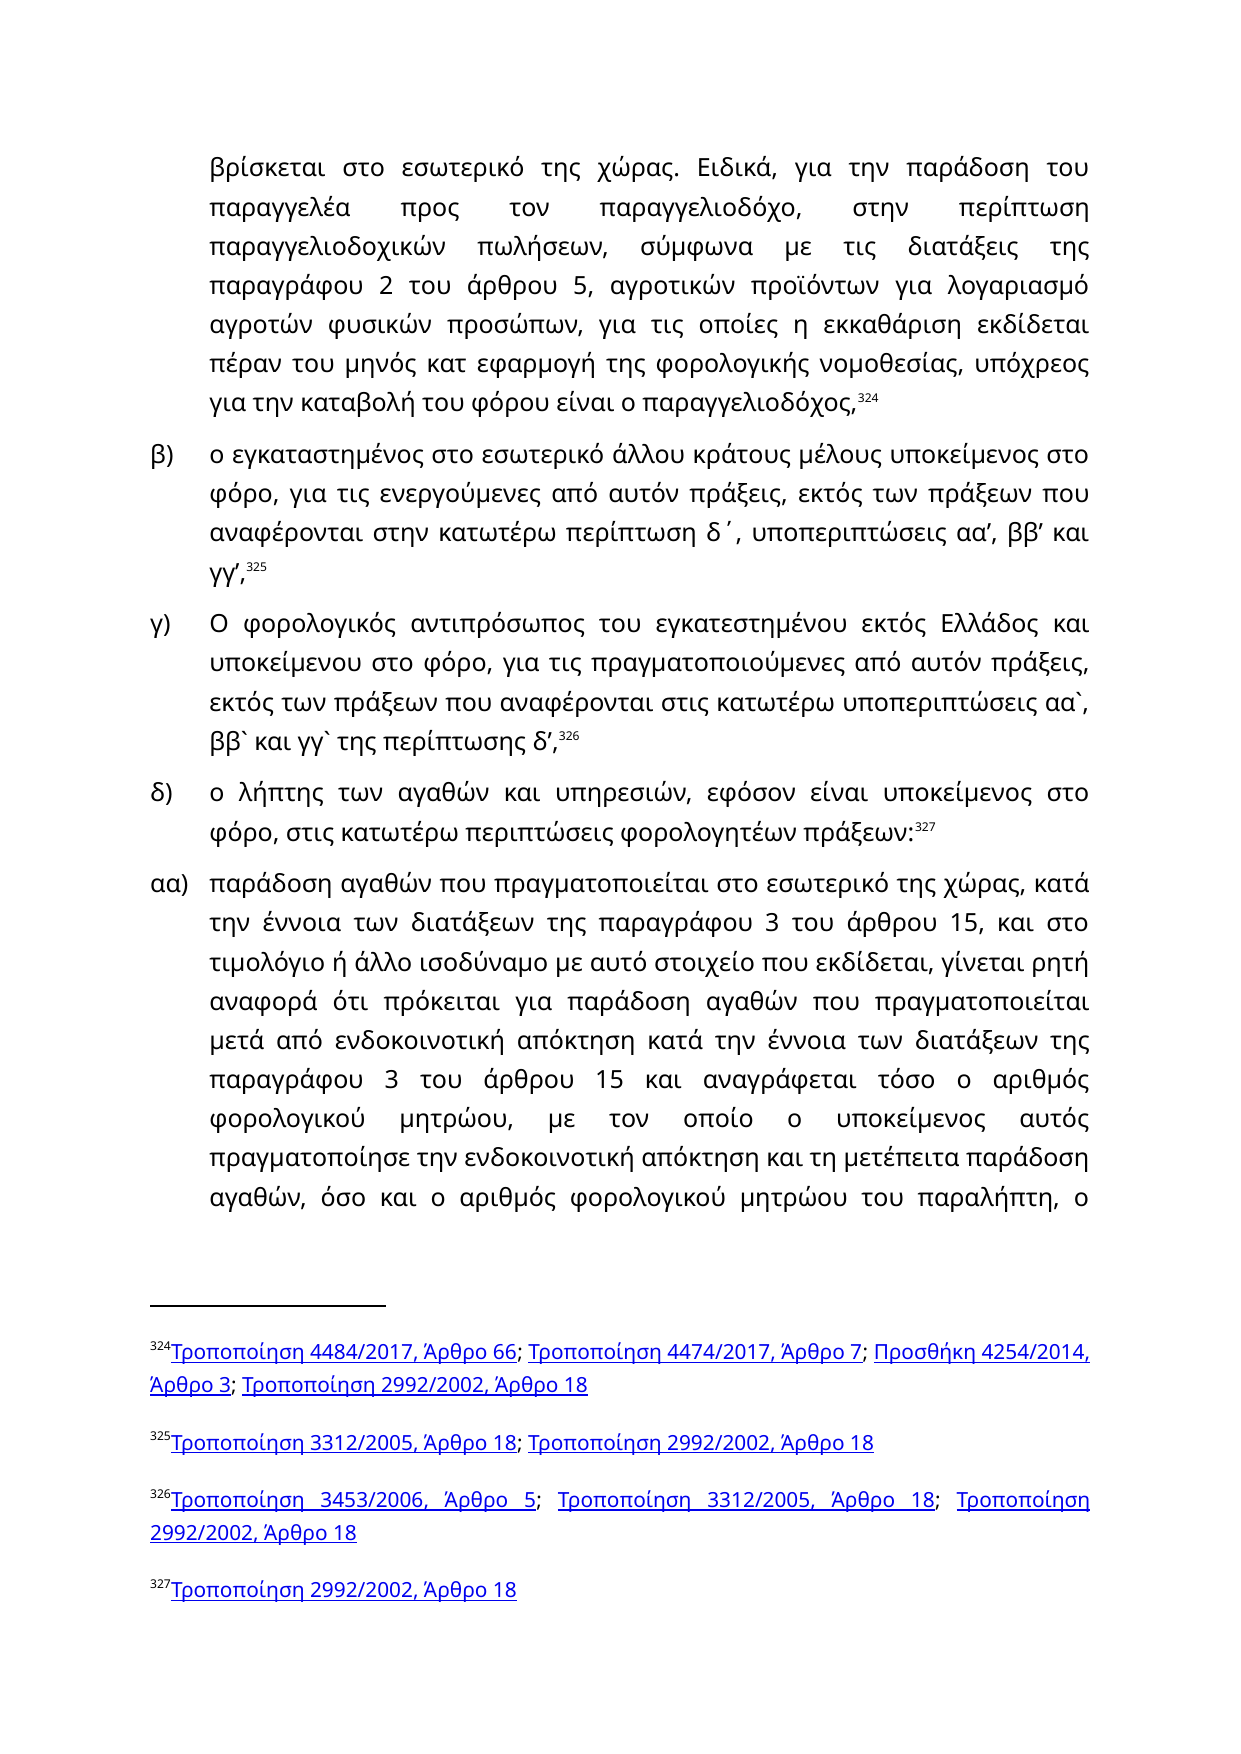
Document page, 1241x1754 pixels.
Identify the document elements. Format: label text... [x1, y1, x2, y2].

text Τροποποίηση 2992/2002, Άρθρο 18 [150, 1576, 1090, 1604]
text Τροποποίηση 3453/2006, Άρθρο 5; Τροποποίηση 3312/2005, Άρθρο 18; Τροποποίηση 2992/2002, Άρθρο 18 [150, 1485, 1090, 1546]
text Τροποποίηση 4484/2017, Άρθρο 66; Τροποποίηση 4474/2017, Άρθρο 7; Προσθήκη 4254/2014, Άρθρο 3; Τροποποίηση 2992/2002, Άρθρο 18 [150, 1337, 1090, 1398]
list β) ο εγκαταστημένος στο εσωτερικό άλλου κράτους μέλους υποκείμενος στο φόρο, για τις ενεργούμενες από αυτόν πράξεις, εκτός των πράξεων που αναφέρονται στην κατωτέρω περίπτωση δ΄, υποπεριπτώσεις αα’, ββ’ και γγ’, [150, 437, 1090, 588]
text Τροποποίηση 3312/2005, Άρθρο 18; Τροποποίηση 2992/2002, Άρθρο 18 [150, 1428, 1090, 1456]
list βρίσκεται στο εσωτερικό της χώρας. Ειδικά, για την παράδοση του παραγγελέα προς τον παραγγελιοδόχο, στην περίπτωση παραγγελιοδοχικών πωλήσεων, σύμφωνα με τις διατάξεις της παραγράφου 2 του άρθρου 5, αγροτικών προϊόντων για λογαριασμό αγροτών φυσικών προσώπων, για τις οποίες η εκκαθάριση εκδίδεται πέραν του μηνός κατ εφαρμογή της φορολογικής νομοθεσίας, υπόχρεος για την καταβολή του φόρου είναι ο παραγγελιοδόχος, [150, 150, 1090, 419]
list αα) παράδοση αγαθών που πραγματοποιείται στο εσωτερικό της χώρας, κατά την έννοια των διατάξεων της παραγράφου 3 του άρθρου 15, και στο τιμολόγιο ή άλλο ισοδύναμο με αυτό στοιχείο που εκδίδεται, γίνεται ρητή αναφορά ότι πρόκειται για παράδοση αγαθών που πραγματοποιείται μετά από ενδοκοινοτική απόκτηση κατά την έννοια των διατάξεων της παραγράφου 3 του άρθρου 15 και αναγράφεται τόσο ο αριθμός φορολογικού μητρώου, με τον οποίο ο υποκείμενος αυτός πραγματοποίησε την ενδοκοινοτική απόκτηση και τη μετέπειτα παράδοση αγαθών, όσο και ο αριθμός φορολογικού μητρώου του παραλήπτη, ο [150, 866, 1090, 1213]
list γ) Ο φορολογικός αντιπρόσωπος του εγκατεστημένου εκτός Ελλάδος και υποκείμενου στο φόρο, για τις πραγματοποιούμενες από αυτόν πράξεις, εκτός των πράξεων που αναφέρονται στις κατωτέρω υποπεριπτώσεις αα`, ββ` και γγ` της περίπτωσης δ’, [150, 606, 1090, 757]
list δ) ο λήπτης των αγαθών και υπηρεσιών, εφόσον είναι υποκείμενος στο φόρο, στις κατωτέρω περιπτώσεις φορολογητέων πράξεων: [150, 775, 1090, 848]
